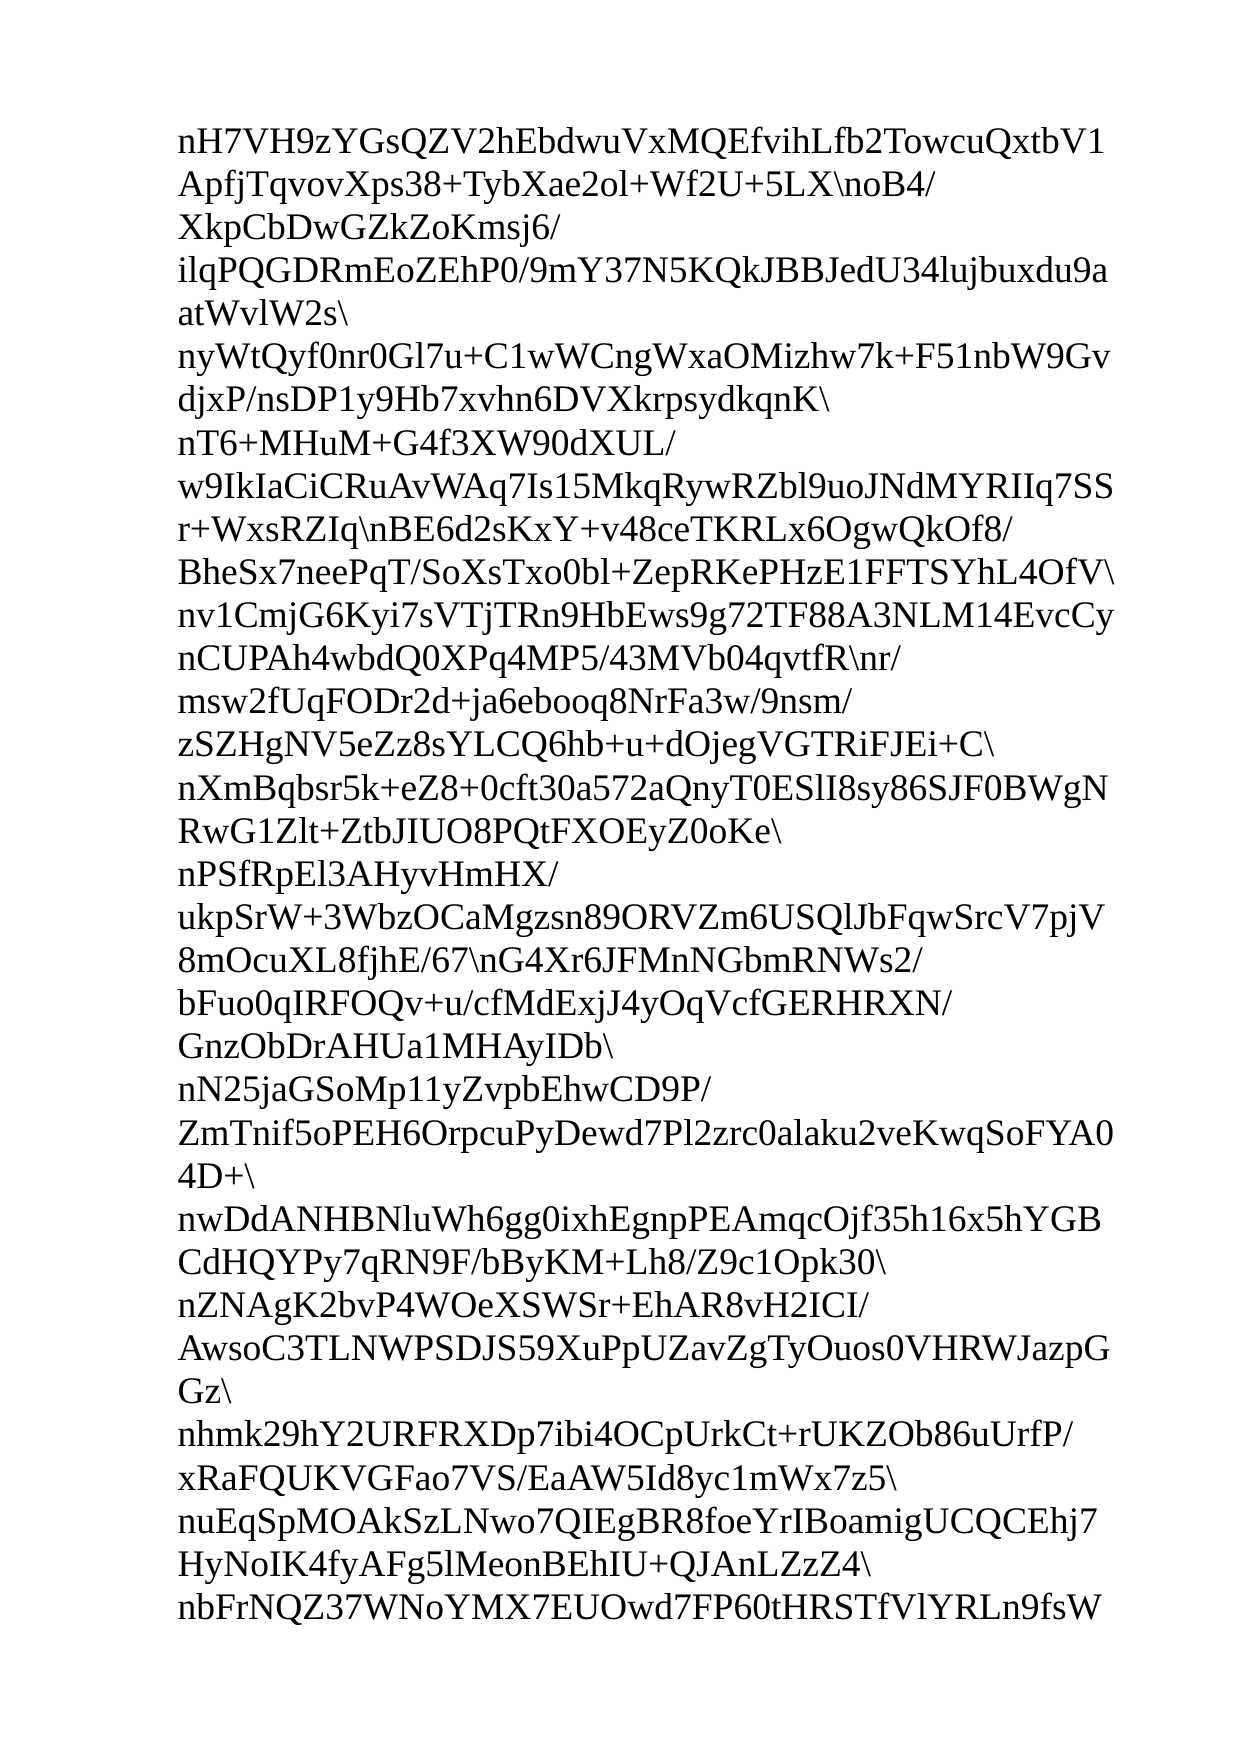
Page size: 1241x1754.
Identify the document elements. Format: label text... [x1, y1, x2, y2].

list nH7VH9zYGsQZV2hEbdwuVxMQEfvihLfb2TowcuQxtbV1ApfjTqvovXps38+TybXae2ol+Wf2U+5LX\noB4/XkpCbDwGZkZoKmsj6/ilqPQGDRmEoZEhP0/9mY37N5KQkJBBJedU34lujbuxdu9aatWvlW2s\nyWtQyf0nr0Gl7u+C1wWCngWxaOMizhw7k+F51nbW9GvdjxP/nsDP1y9Hb7xvhn6DVXkrpsydkqnK\nT6+MHuM+G4f3XW90dXUL/w9IkIaCiCRuAvWAq7Is15MkqRywRZbl9uoJNdMYRIIq7SSr+WxsRZIq\nBE6d2sKxY+v48ceTKRLx6OgwQkOf8/BheSx7neePqT/SoXsTxo0bl+ZepRKePHzE1FFTSYhL4OfV\nv1CmjG6Kyi7sVTjTRn9HbEws9g72TF88A3NLM14EvcCynCUPAh4wbdQ0XPq4MP5/43MVb04qvtfR\nr/msw2fUqFODr2d+ja6ebooq8NrFa3w/9nsm/zSZHgNV5eZz8sYLCQ6hb+u+dOjegVGTRiFJEi+C\nXmBqbsr5k+eZ8+0cft30a572aQnyT0ESlI8sy86SJF0BWgNRwG1Zlt+ZtbJIUO8PQtFXOEyZ0oKe\nPSfRpEl3AHyvHmHX/ukpSrW+3WbzOCaMgzsn89ORVZm6USQlJbFqwSrcV7pjV8mOcuXL8fjhE/67\nG4Xr6JFMnNGbmRNWs2/bFuo0qIRFOQv+u/cfMdExjJ4yOqVcfGERHRXN/GnzObDrAHUa1MHAyIDb\nN25jaGSoMp11yZvpbEhwCD9P/ZmTnif5oPEH6OrpcuPyDewd7Pl2zrc0alaku2veKwqSoFYA04D+\nwDdANHBNluWh6gg0ixhEgnpPEAmqcOjf35h16x5hYGBCdHQYPy7qRN9F/bByKM+Lh8/Z9c1Opk30\nZNAgK2bvP4WOeXSWSr+EhAR8vH2ICI/AwsoC3TLNWPSDJS59XuPpUZavZgTyOuos0VHRWJazpGGz\nhmk29hY2URFRXDp7ibi4OCpUrkCt+rUKZOb86uUrfP/xRaFQUKVGFao7VS/EaAW5Id8yc1mWx7z5\nuEqSpMOAkSzLNwo7QIEgBR8foeYrIBoamigUCQCEhj7HyNoIK4fyAFg5lMeonBEhIU+QJAnLZzZ4\nbFrNQZ37WNoYMX7EUOwd7FP60tHRSTfVlYRLn9fsW [177, 118, 1122, 1627]
